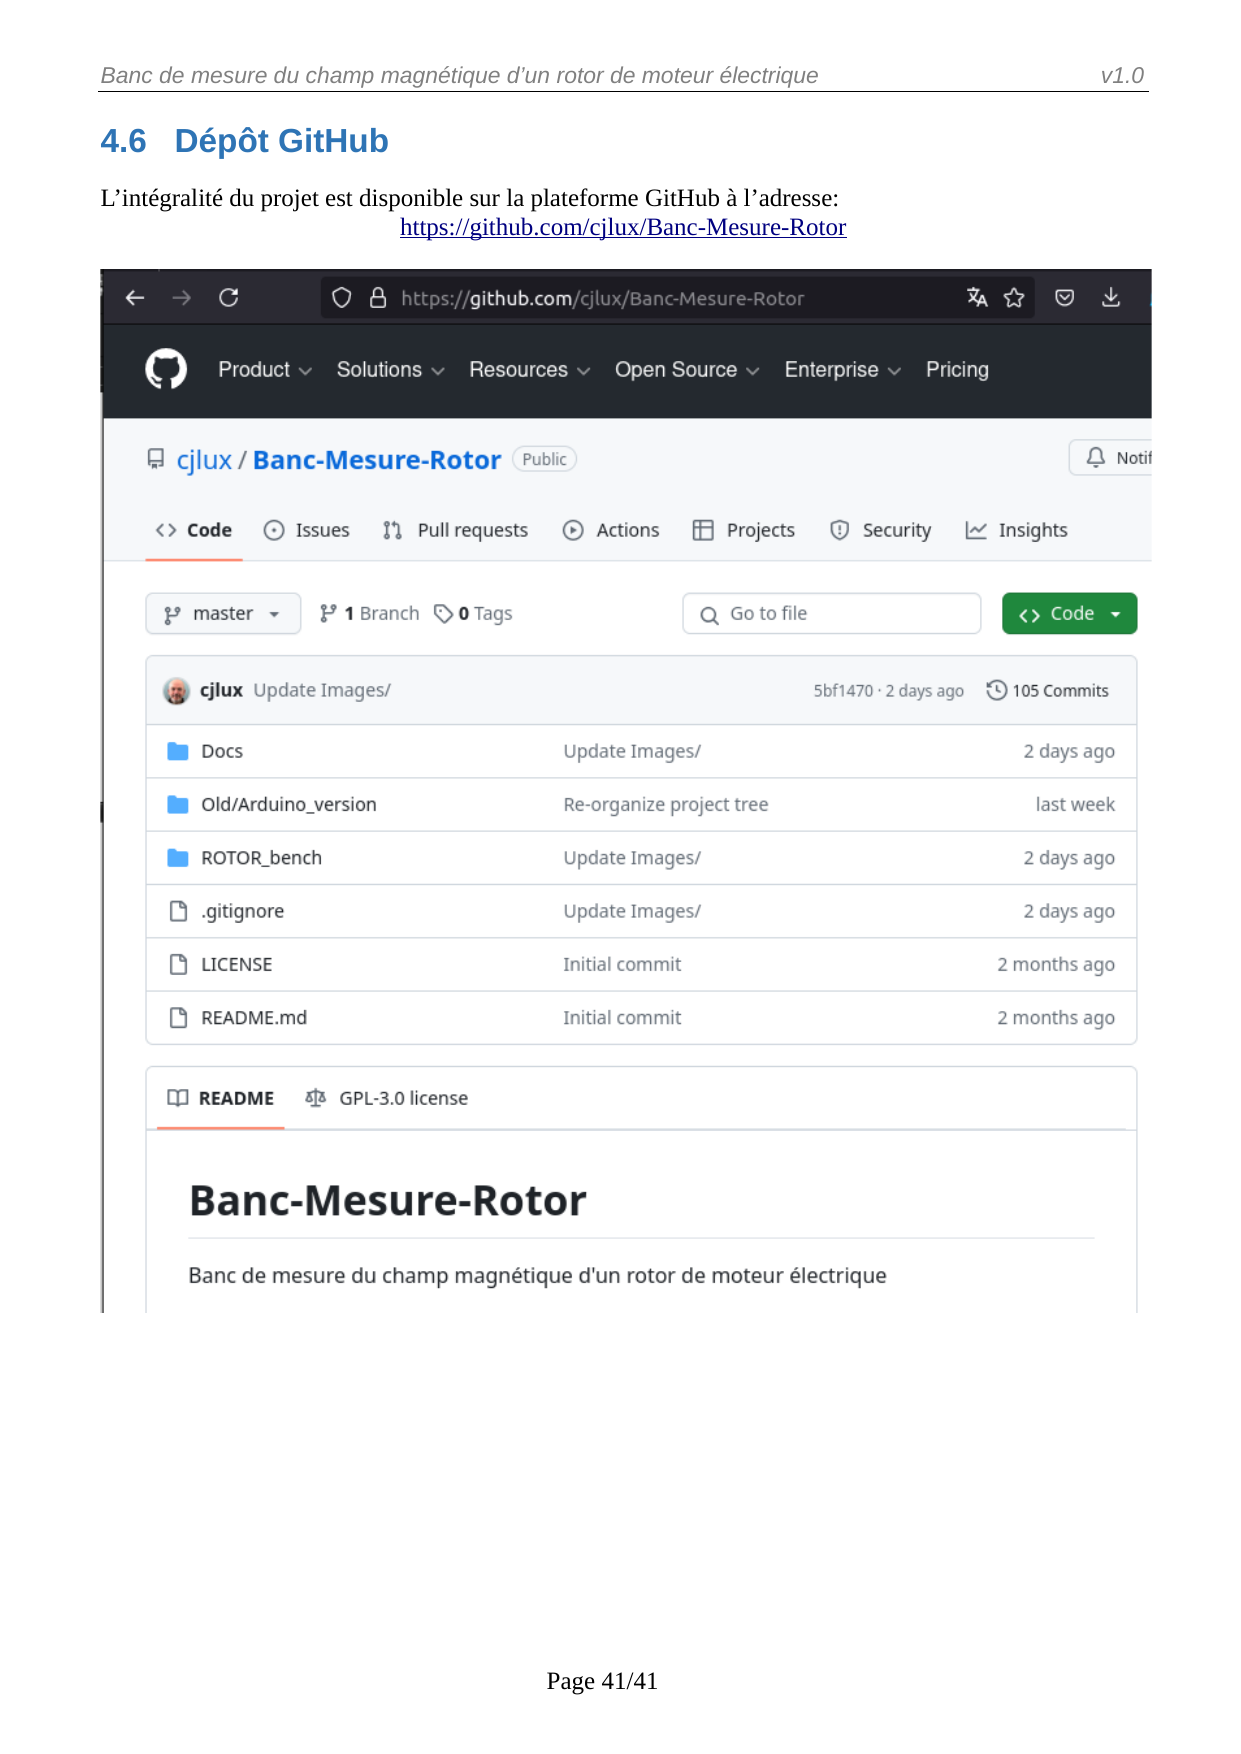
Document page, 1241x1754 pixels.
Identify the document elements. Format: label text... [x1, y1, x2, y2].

text L’intégralité du projet est disponible sur la plateforme GitHub à l’adresse: [100, 183, 1146, 212]
picture [100, 269, 1152, 1313]
subtitle Dépôt GitHub [100, 121, 1146, 159]
text https://github.com/cjlux/Banc-Mesure-Rotor [100, 212, 1146, 240]
